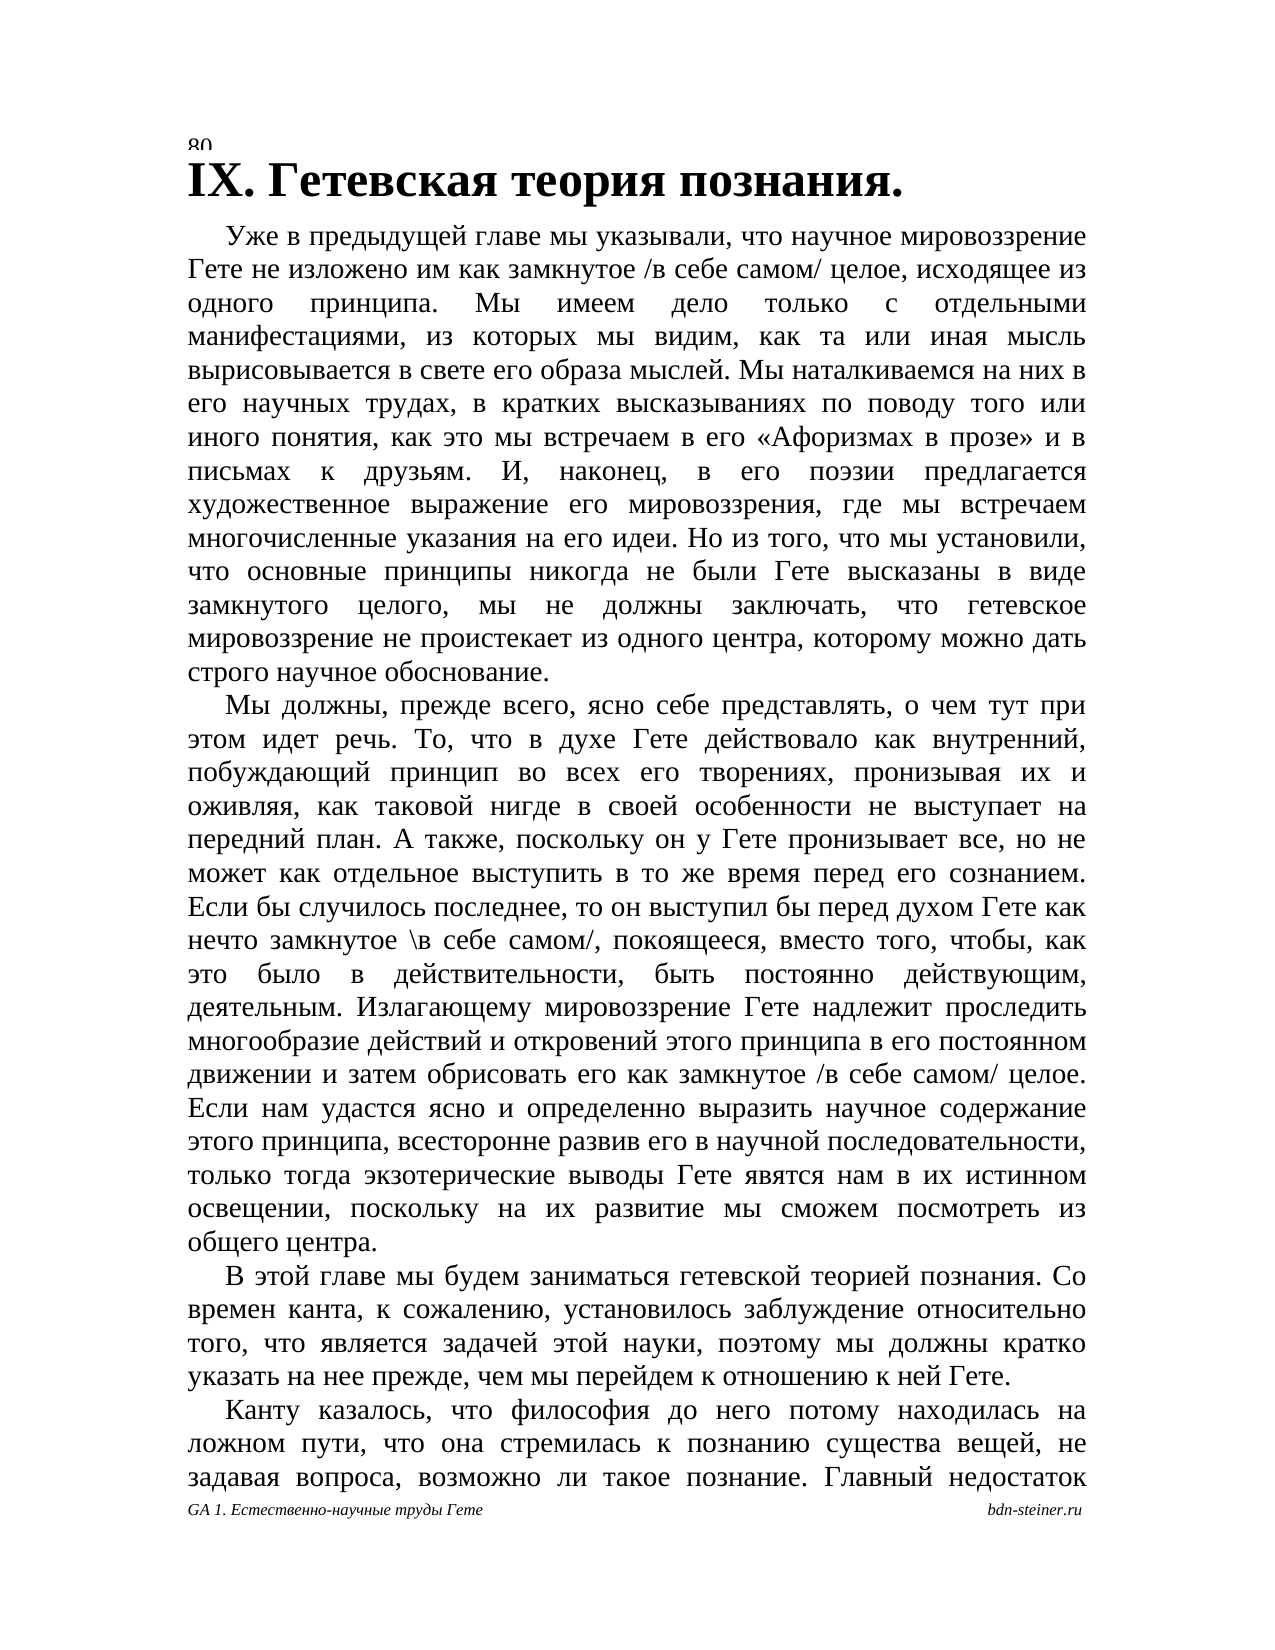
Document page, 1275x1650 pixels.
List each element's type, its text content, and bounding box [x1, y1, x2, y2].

text Мы должны, прежде всего, ясно себе представлять, о чем тут при этом идет речь. То, что в духе Гете действовало как внутренний, побуждающий принцип во всех его творениях, пронизывая их и оживляя, как таковой нигде в своей особенности не выступает на передний план. А также, поскольку он у Гете пронизывает все, но не может как отдельное выступить в то же время перед его сознанием. Если бы случилось последнее, то он выступил бы перед духом Гете как нечто замкнутое \в себе самом/, покоящееся, вместо того, чтобы, как это было в действительности, быть постоянно действующим, деятельным. Излагающему мировоззрение Гете надлежит проследить многообразие действий и откровений этого принципа в его постоянном движении и затем обрисовать его как замкнутое /в себе самом/ целое. Если нам удастся ясно и определенно выразить научное содержание этого принципа, всесторонне развив его в научной последовательности, только тогда экзотерические выводы Гете явятся нам в их истинном освещении, поскольку на их развитие мы сможем посмотреть из общего центра. [187, 687, 1087, 1258]
text Уже в предыдущей главе мы указывали, что научное мировоззрение Гете не изложено им как замкнутое /в себе самом/ целое, исходящее из одного принципа. Мы имеем дело только с отдельными манифестациями, из которых мы видим, как та или иная мысль вырисовывается в свете его образа мыслей. Мы наталкиваемся на них в его научных трудах, в кратких высказываниях по поводу того или иного понятия, как это мы встречаем в его «Афоризмах в прозе» и в письмах к друзьям. И, наконец, в его поэзии предлагается художественное выражение его мировоззрения, где мы встречаем многочисленные указания на его идеи. Но из того, что мы установили, что основные принципы никогда не были Гете высказаны в виде замкнутого целого, мы не должны заключать, что гетевское мировоззрение не проистекает из одного центра, которому можно дать строго научное обоснование. [187, 218, 1087, 687]
text В этой главе мы будем заниматься гетевской теорией познания. Со времен канта, к сожалению, установилось заблуждение относительно того, что является задачей этой науки, поэтому мы должны кратко указать на нее прежде, чем мы перейдем к отношению к ней Гете. [187, 1258, 1087, 1392]
text Канту казалось, что философия до него потому находилась на ложном пути, что она стремилась к познанию существа вещей, не задавая вопроса, возможно ли такое познание. Главный недостаток [187, 1392, 1087, 1492]
subtitle IX. Гетевская теория познания. [187, 150, 1087, 207]
